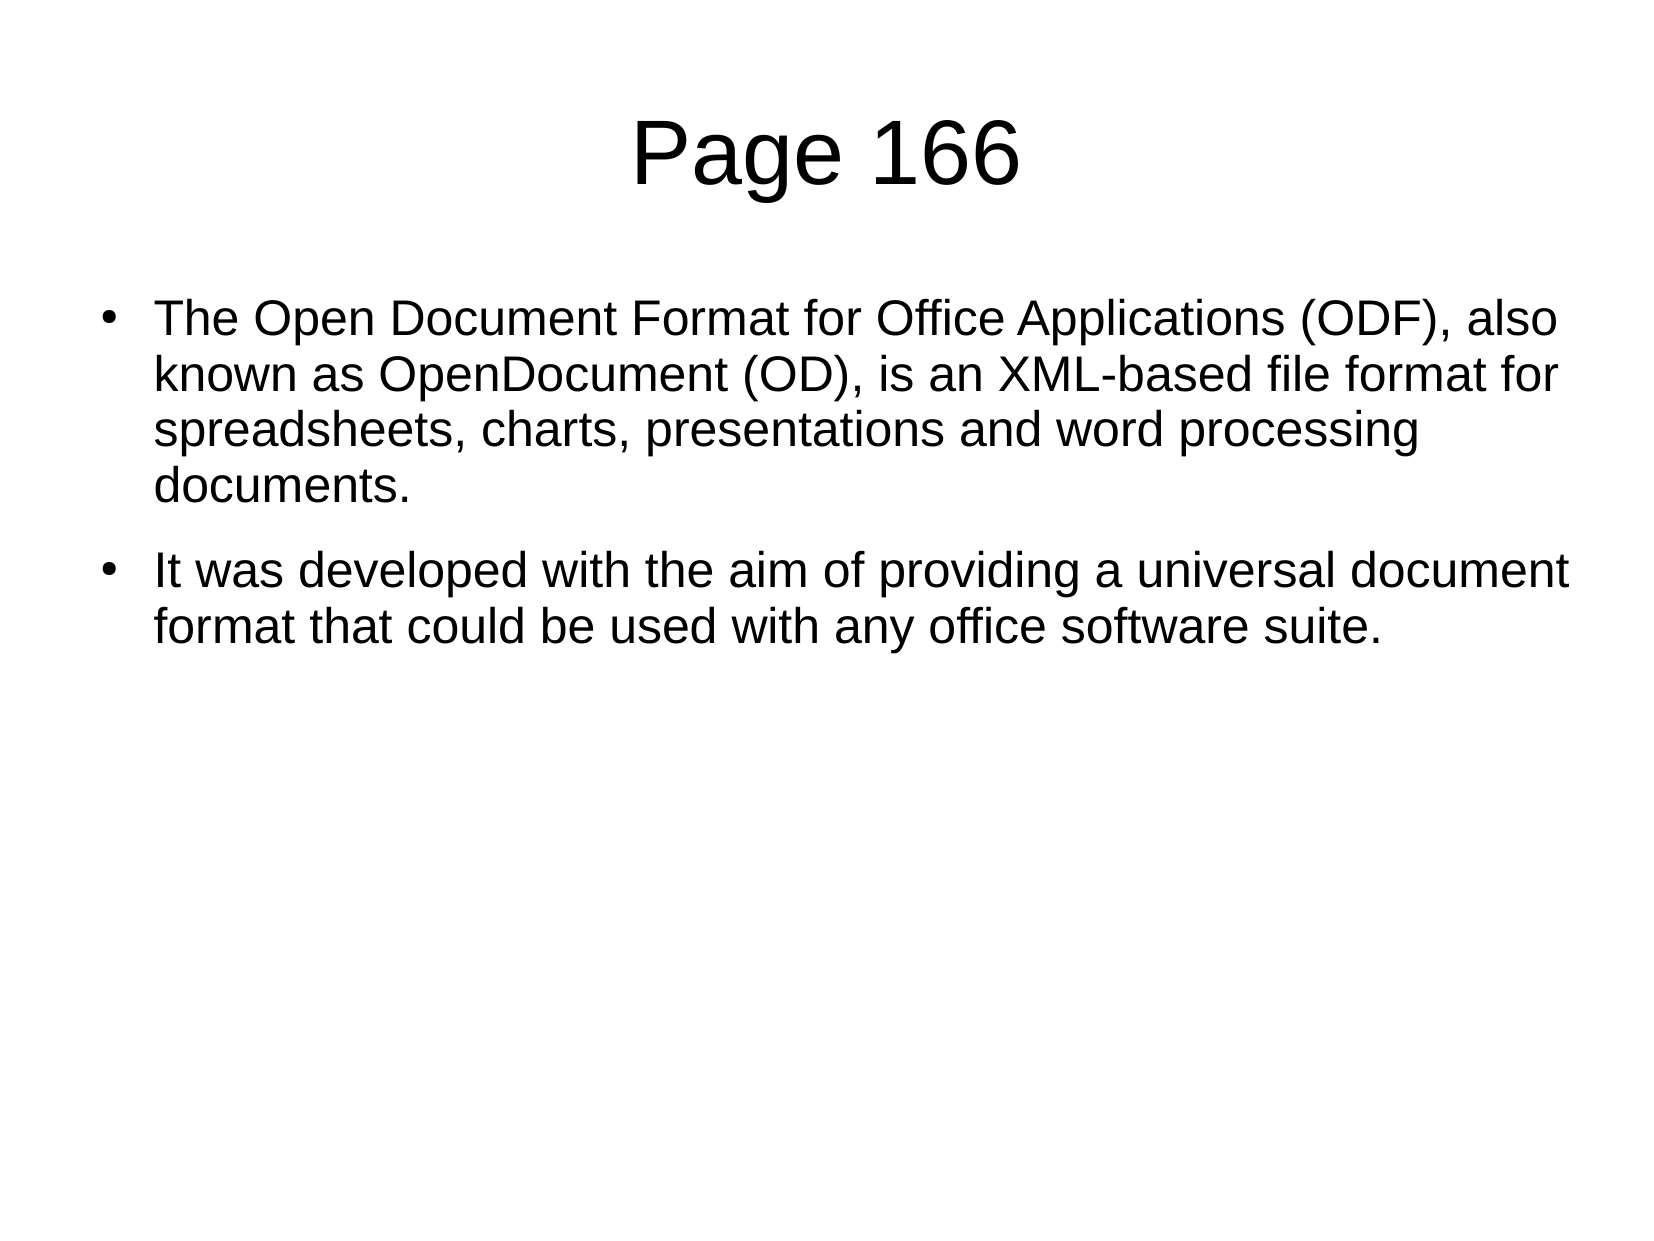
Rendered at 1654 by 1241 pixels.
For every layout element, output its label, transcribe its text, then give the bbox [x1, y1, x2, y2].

title Page 166 [82, 49, 1571, 257]
list The Open Document Format for Office Applications (ODF), also known as OpenDocument (OD), is an XML-based file format for spreadsheets, charts, presentations and word processing documents. It was developed with the aim of providing a universal document format that could be used with any office software suite. [82, 290, 1571, 1109]
